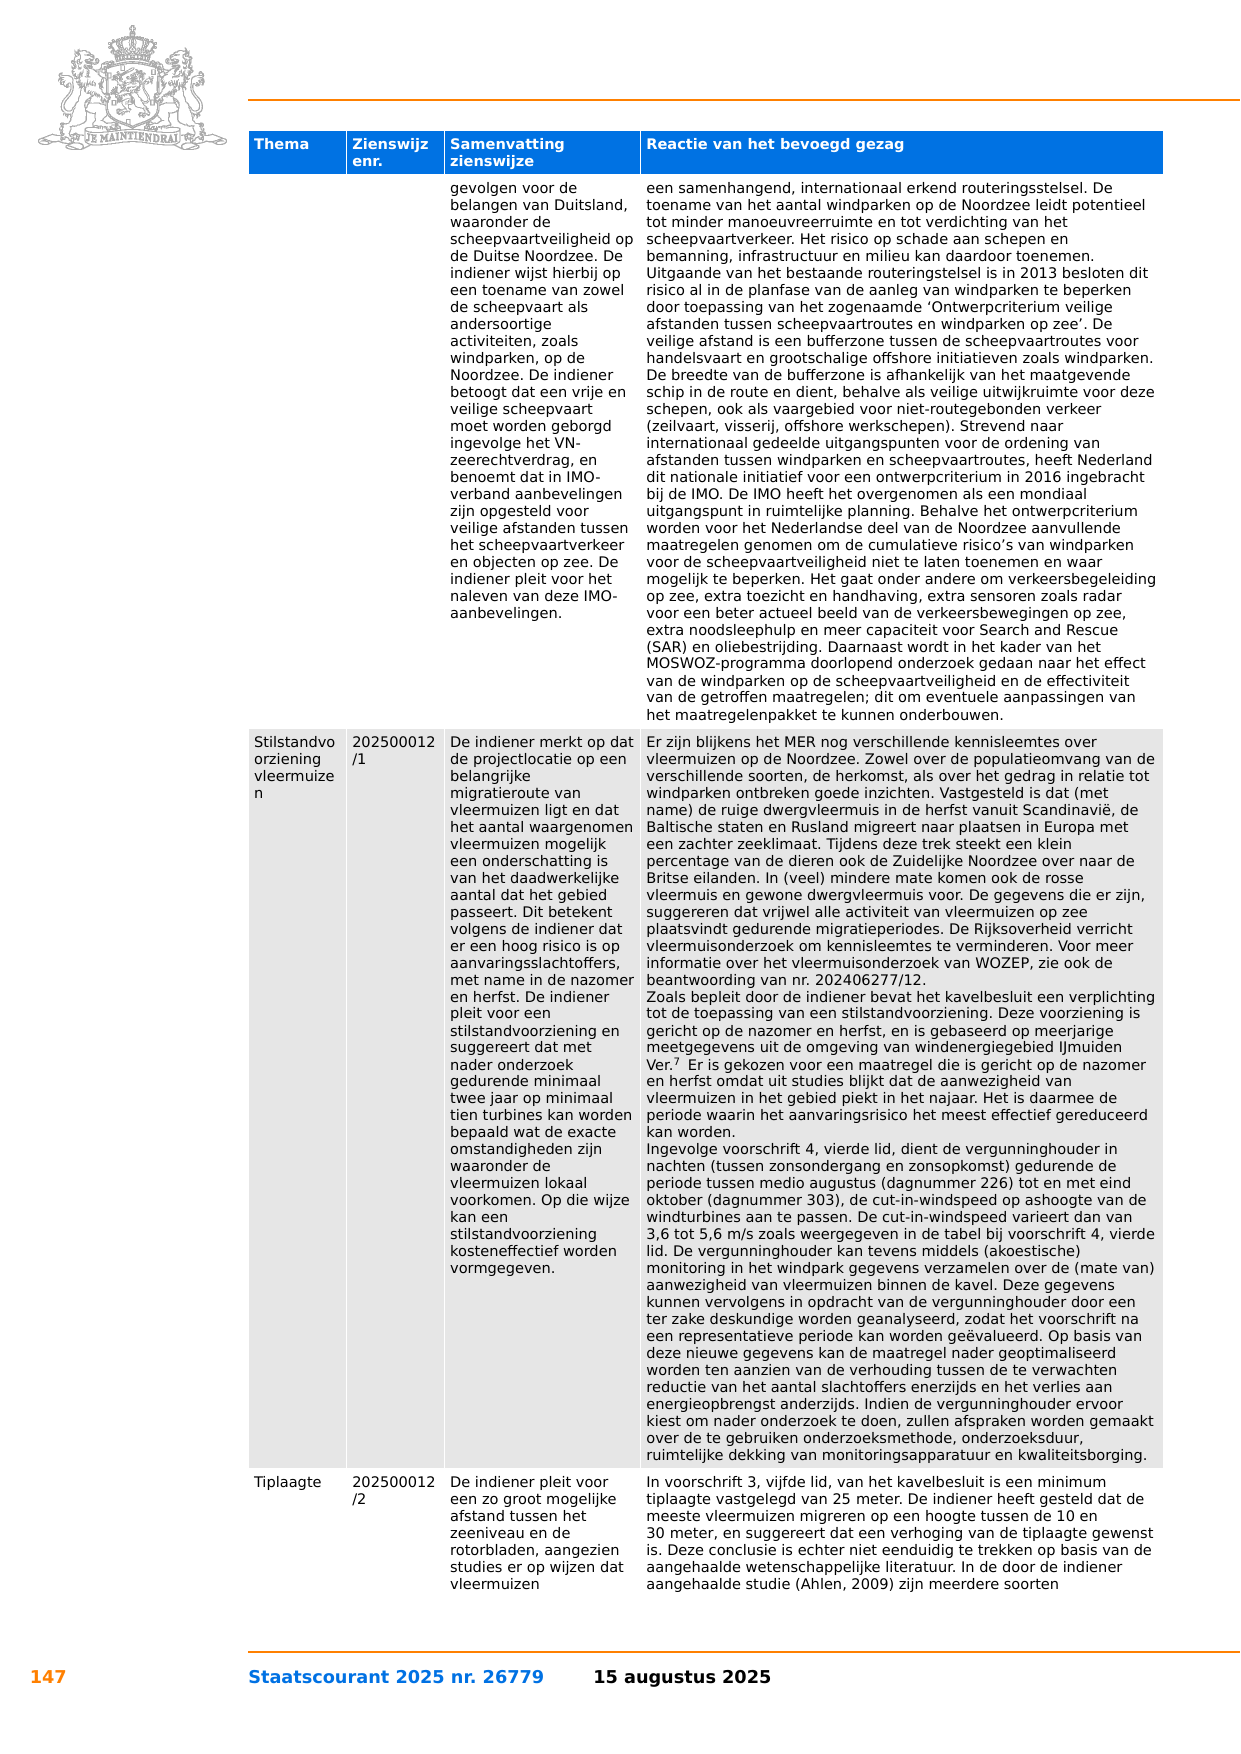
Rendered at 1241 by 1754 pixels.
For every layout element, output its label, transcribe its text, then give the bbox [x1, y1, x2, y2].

table_cell Tiplaagte [249, 1470, 346, 1598]
table_cell Stilstandvoorziening vleermuizen [249, 729, 346, 1468]
table_cell De indiener pleit voor een zo groot mogelijke afstand tussen het zeeniveau en de rotorbladen, aangezien studies er op wijzen dat vleermuizen [445, 1470, 640, 1598]
table_cell 202500012/1 [347, 729, 444, 1468]
table_header Samenvatting zienswijze [445, 131, 640, 174]
table_header Zienswijzenr. [347, 131, 444, 174]
table_header Reactie van het bevoegd gezag [641, 131, 1163, 174]
table_cell De indiener merkt op dat de projectlocatie op een belangrijke migratieroute van vleermuizen ligt en dat het aantal waargenomen vleermuizen mogelijk een onderschatting is van het daadwerkelijke aantal dat het gebied passeert. Dit betekent volgens de indiener dat er een hoog risico is op aanvaringsslachtoffers, met name in de nazomer en herfst. De indiener pleit voor een stilstandvoorziening en suggereert dat met nader onderzoek gedurende minimaal twee jaar op minimaal tien turbines kan worden bepaald wat de exacte omstandigheden zijn waaronder de vleermuizen lokaal voorkomen. Op die wijze kan een stilstandvoorziening kosteneffectief worden vormgegeven. [445, 729, 640, 1468]
picture [38, 25, 227, 150]
table_cell gevolgen voor de belangen van Duitsland, waaronder de scheepvaartveiligheid op de Duitse Noordzee. De indiener wijst hierbij op een toename van zowel de scheepvaart als andersoortige activiteiten, zoals windparken, op de Noordzee. De indiener betoogt dat een vrije en veilige scheepvaart moet worden geborgd ingevolge het VN-zeerechtverdrag, en benoemt dat in IMO-verband aanbevelingen zijn opgesteld voor veilige afstanden tussen het scheepvaartverkeer en objecten op zee. De indiener pleit voor het naleven van deze IMO-aanbevelingen. [445, 175, 640, 728]
table_header Thema [249, 131, 346, 174]
table_cell [249, 175, 346, 728]
table_cell 202500012/2 [347, 1470, 444, 1598]
table_cell Er zijn blijkens het MER nog verschillende kennisleemtes over vleermuizen op de Noordzee. Zowel over de populatieomvang van de verschillende soorten, de herkomst, als over het gedrag in relatie tot windparken ontbreken goede inzichten. Vastgesteld is dat (met name) de ruige dwergvleermuis in de herfst vanuit Scandinavië, de Baltische staten en Rusland migreert naar plaatsen in Europa met een zachter zeeklimaat. Tijdens deze trek steekt een klein percentage van de dieren ook de Zuidelijke Noordzee over naar de Britse eilanden. In (veel) mindere mate komen ook de rosse vleermuis en gewone dwergvleermuis voor. De gegevens die er zijn, suggereren dat vrijwel alle activiteit van vleermuizen op zee plaatsvindt gedurende migratieperiodes. De Rijksoverheid verricht vleermuisonderzoek om kennisleemtes te verminderen. Voor meer informatie over het vleermuisonderzoek van WOZEP, zie ook de beantwoording van nr. 202406277/12. Zoals bepleit door de indiener bevat het kavelbesluit een verplichting tot de toepassing van een stilstandvoorziening. Deze voorziening is gericht op de nazomer en herfst, en is gebaseerd op meerjarige meetgegevens uit de omgeving van windenergiegebied IJmuiden Ver.7 Er is gekozen voor een maatregel die is gericht op de nazomer en herfst omdat uit studies blijkt dat de aanwezigheid van vleermuizen in het gebied piekt in het najaar. Het is daarmee de periode waarin het aanvaringsrisico het meest effectief gereduceerd kan worden. Ingevolge voorschrift 4, vierde lid, dient de vergunninghouder in nachten (tussen zonsondergang en zonsopkomst) gedurende de periode tussen medio augustus (dagnummer 226) tot en met eind oktober (dagnummer 303), de cut-in-windspeed op ashoogte van de windturbines aan te passen. De cut-in-windspeed varieert dan van 3,6 tot 5,6 m/s zoals weergegeven in de tabel bij voorschrift 4, vierde lid. De vergunninghouder kan tevens middels (akoestische) monitoring in het windpark gegevens verzamelen over de (mate van) aanwezigheid van vleermuizen binnen de kavel. Deze gegevens kunnen vervolgens in opdracht van de vergunninghouder door een ter zake deskundige worden geanalyseerd, zodat het voorschrift na een representatieve periode kan worden geëvalueerd. Op basis van deze nieuwe gegevens kan de maatregel nader geoptimaliseerd worden ten aanzien van de verhouding tussen de te verwachten reductie van het aantal slachtoffers enerzijds en het verlies aan energieopbrengst anderzijds. Indien de vergunninghouder ervoor kiest om nader onderzoek te doen, zullen afspraken worden gemaakt over de te gebruiken onderzoeksmethode, onderzoeksduur, ruimtelijke dekking van monitoringsapparatuur en kwaliteitsborging. [641, 729, 1163, 1468]
table_cell [347, 175, 444, 728]
table_cell In voorschrift 3, vijfde lid, van het kavelbesluit is een minimum tiplaagte vastgelegd van 25 meter. De indiener heeft gesteld dat de meeste vleermuizen migreren op een hoogte tussen de 10 en 30 meter, en suggereert dat een verhoging van de tiplaagte gewenst is. Deze conclusie is echter niet eenduidig te trekken op basis van de aangehaalde wetenschappelijke literatuur. In de door de indiener aangehaalde studie (Ahlen, 2009) zijn meerdere soorten [641, 1470, 1163, 1598]
table_cell een samenhangend, internationaal erkend routeringsstelsel. De toename van het aantal windparken op de Noordzee leidt potentieel tot minder manoeuvreerruimte en tot verdichting van het scheepvaartverkeer. Het risico op schade aan schepen en bemanning, infrastructuur en milieu kan daardoor toenemen. Uitgaande van het bestaande routeringstelsel is in 2013 besloten dit risico al in de planfase van de aanleg van windparken te beperken door toepassing van het zogenaamde ‘Ontwerpcriterium veilige afstanden tussen scheepvaartroutes en windparken op zee’. De veilige afstand is een bufferzone tussen de scheepvaartroutes voor handelsvaart en grootschalige offshore initiatieven zoals windparken. De breedte van de bufferzone is afhankelijk van het maatgevende schip in de route en dient, behalve als veilige uitwijkruimte voor deze schepen, ook als vaargebied voor niet-routegebonden verkeer (zeilvaart, visserij, offshore werkschepen). Strevend naar internationaal gedeelde uitgangspunten voor de ordening van afstanden tussen windparken en scheepvaartroutes, heeft Nederland dit nationale initiatief voor een ontwerpcriterium in 2016 ingebracht bij de IMO. De IMO heeft het overgenomen als een mondiaal uitgangspunt in ruimtelijke planning. Behalve het ontwerpcriterium worden voor het Nederlandse deel van de Noordzee aanvullende maatregelen genomen om de cumulatieve risico’s van windparken voor de scheepvaartveiligheid niet te laten toenemen en waar mogelijk te beperken. Het gaat onder andere om verkeersbegeleiding op zee, extra toezicht en handhaving, extra sensoren zoals radar voor een beter actueel beeld van de verkeersbewegingen op zee, extra noodsleephulp en meer capaciteit voor Search and Rescue (SAR) en oliebestrijding. Daarnaast wordt in het kader van het MOSWOZ-programma doorlopend onderzoek gedaan naar het effect van de windparken op de scheepvaartveiligheid en de effectiviteit van de getroffen maatregelen; dit om eventuele aanpassingen van het maatregelenpakket te kunnen onderbouwen. [641, 175, 1163, 728]
